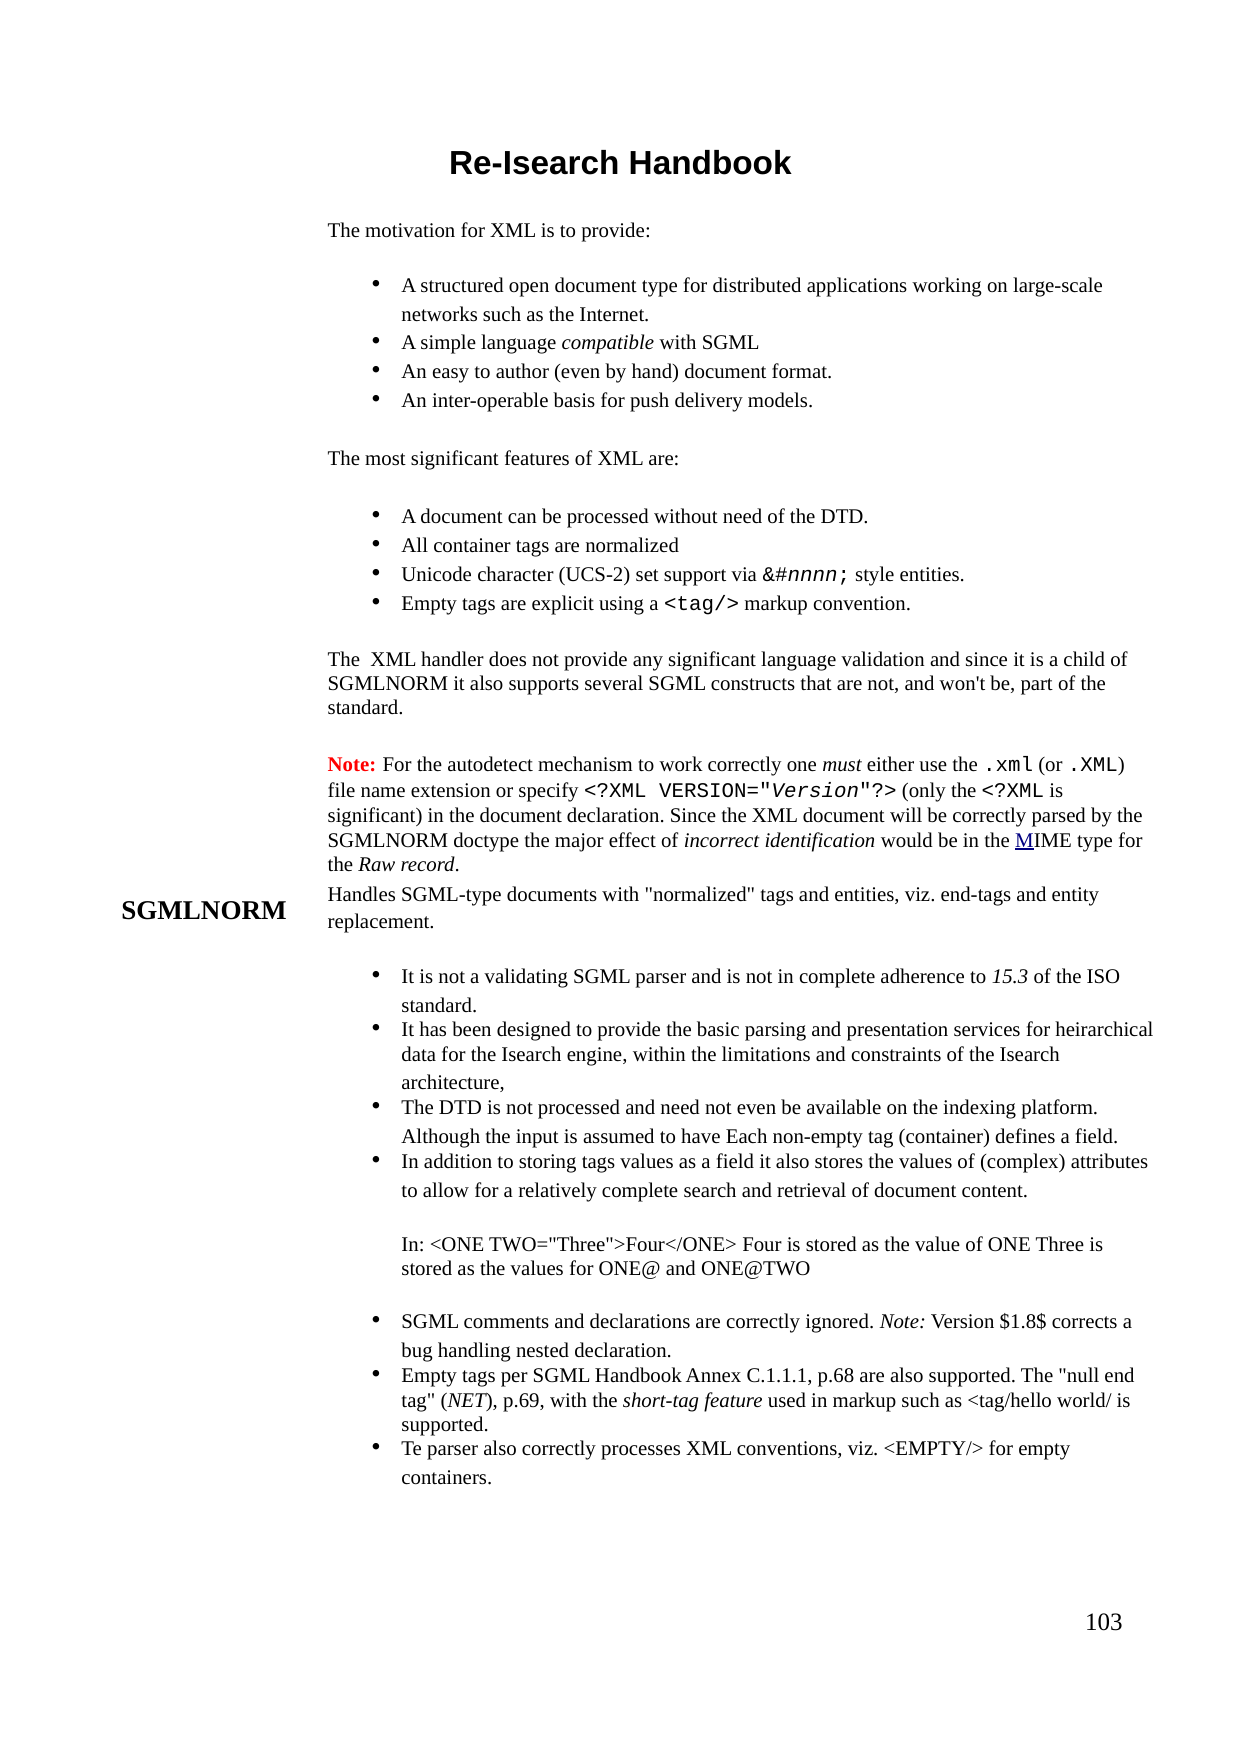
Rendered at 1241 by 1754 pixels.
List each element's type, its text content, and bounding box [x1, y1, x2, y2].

table_cell SGMLNORM [118, 879, 324, 1546]
table_cell Handles SGML-type documents with "normalized" tags and entities, viz. end-tags and entity replacement. It is not a validating SGML parser and is not in complete adherence to 15.3 of the ISO standard. It has been designed to provide the basic parsing and presentation services for heirarchical data for the Isearch engine, within the limitations and constraints of the Isearch architecture, The DTD is not processed and need not even be available on the indexing platform. Although the input is assumed to have Each non-empty tag (container) defines a field. In addition to storing tags values as a field it also stores the values of (complex) attributes to allow for a relatively complete search and retrieval of document content. In: <ONE TWO="Three">Four</ONE> Four is stored as the value of ONE Three is stored as the values for ONE@ and ONE@TWO SGML comments and declarations are correctly ignored. Note: Version $1.8$ corrects a bug handling nested declaration. Empty tags per SGML Handbook Annex C.1.1.1, p.68 are also supported. The "null end tag" (NET), p.69, with the short-tag feature used in markup such as <tag/hello world/ is supported. Te parser also correctly processes XML conventions, viz. <EMPTY/> for empty containers. [325, 879, 1157, 1546]
table_cell [118, 212, 324, 878]
table_cell The motivation for XML is to provide: A structured open document type for distributed applications working on large-scale networks such as the Internet. A simple language compatible with SGML An easy to author (even by hand) document format. An inter-operable basis for push delivery models. The most significant features of XML are: A document can be processed without need of the DTD. All container tags are normalized Unicode character (UCS-2) set support via &#nnnn; style entities. Empty tags are explicit using a <tag/> markup convention. The XML handler does not provide any significant language validation and since it is a child of SGMLNORM it also supports several SGML constructs that are not, and won't be, part of the standard. Note: For the autodetect mechanism to work correctly one must either use the .xml (or .XML) file name extension or specify <?XML VERSION="Version"?> (only the <?XML is significant) in the document declaration. Since the XML document will be correctly parsed by the SGMLNORM doctype the major effect of incorrect identification would be in the MIME type for the Raw record. [325, 212, 1157, 878]
